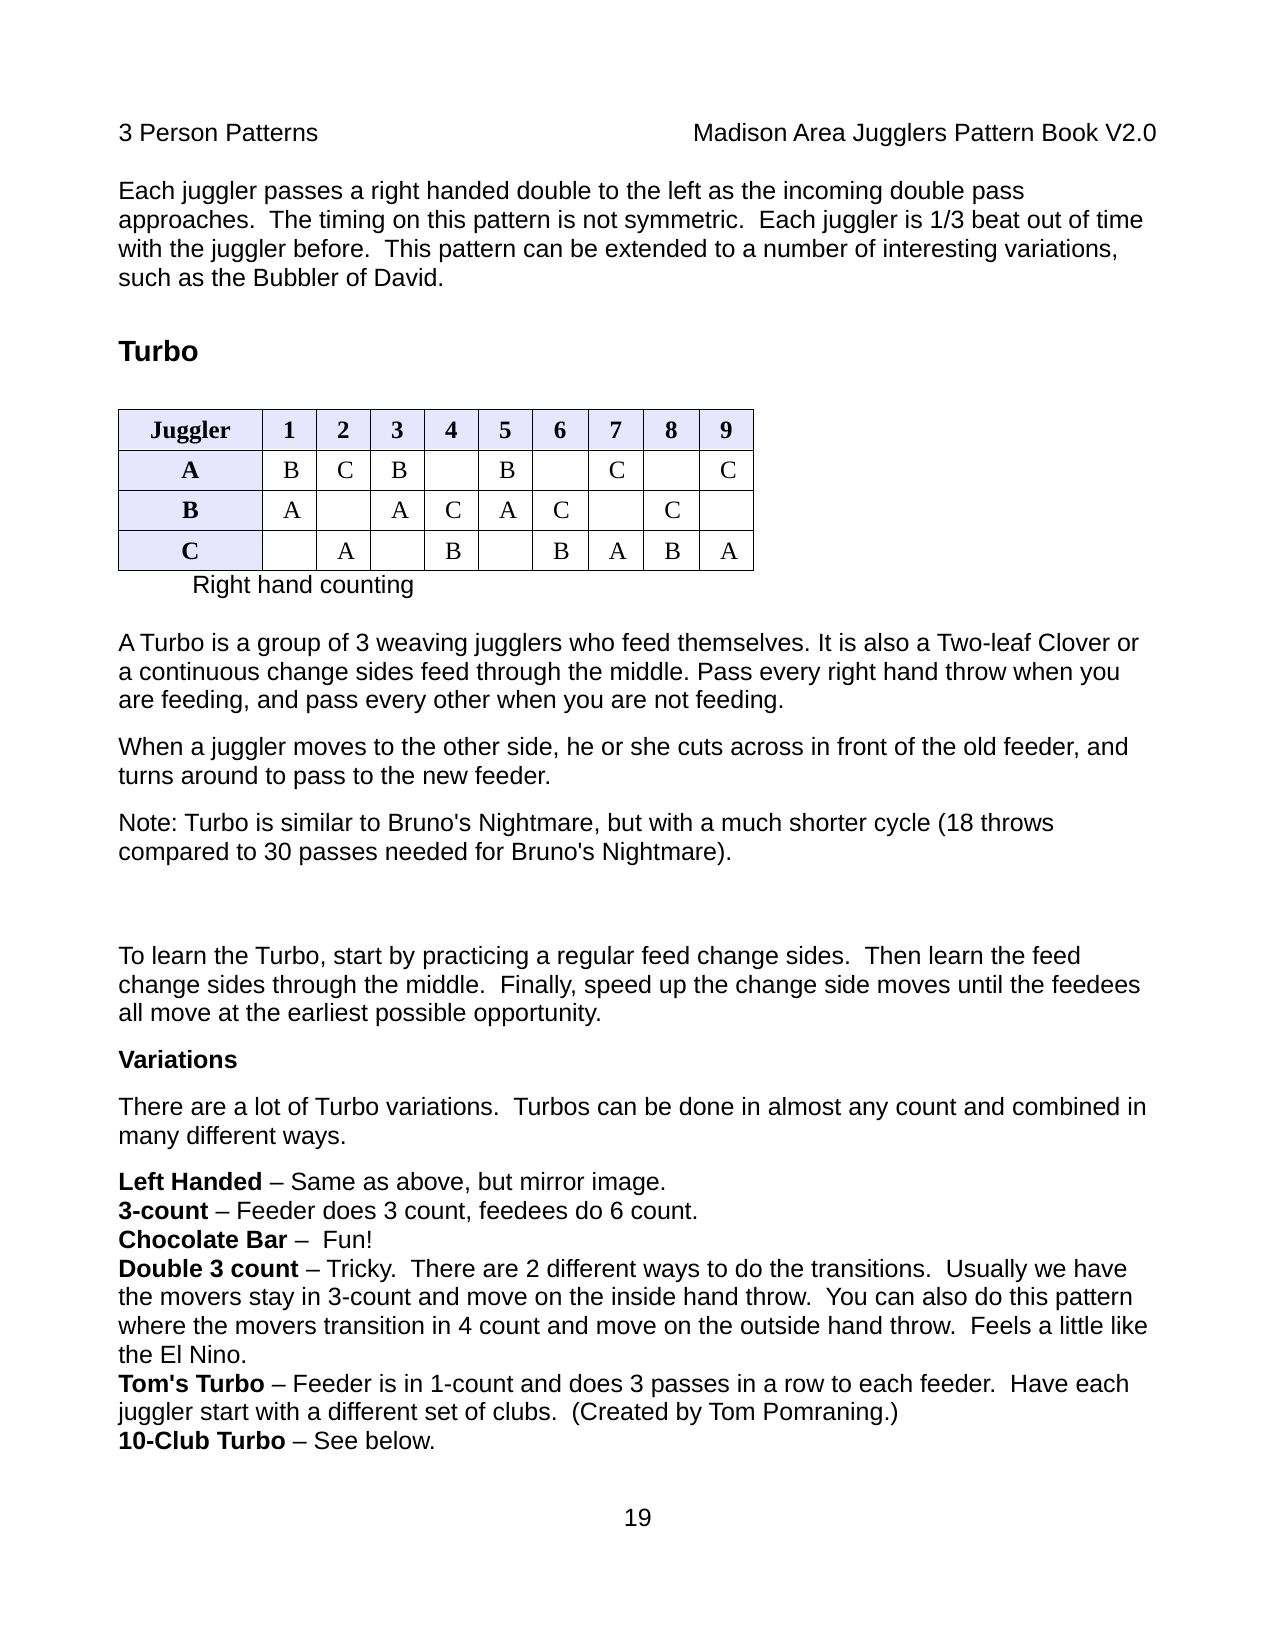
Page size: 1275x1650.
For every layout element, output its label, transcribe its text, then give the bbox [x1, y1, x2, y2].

table_cell A [263, 491, 316, 530]
table_cell B [371, 451, 424, 490]
table_cell B [644, 531, 699, 570]
text Double 3 count – Tricky. There are 2 different ways to do the transitions. Usually we have the movers stay in 3-count and move on the inside hand throw. You can also do this pattern where the movers transition in 4 count and move on the outside hand throw. Feels a little like the El Nino. [118, 1254, 1157, 1369]
table_header 5 [479, 410, 532, 449]
table_header 8 [644, 410, 699, 449]
text Variations [118, 1045, 1157, 1074]
table_header 2 [317, 410, 370, 449]
table_cell A [700, 531, 753, 570]
table_cell [533, 451, 588, 490]
table_header 6 [533, 410, 588, 449]
text Left Handed – Same as above, but mirror image. [118, 1167, 1157, 1196]
table_cell C [425, 491, 478, 530]
table_cell A [119, 451, 262, 490]
text There are a lot of Turbo variations. Turbos can be done in almost any count and combined in many different ways. [118, 1092, 1157, 1149]
text When a juggler moves to the other side, he or she cuts across in front of the old feeder, and turns around to pass to the new feeder. [118, 732, 1157, 790]
table_cell A [317, 531, 370, 570]
text Note: Turbo is similar to Bruno's Nightmare, but with a much shorter cycle (18 throws compared to 30 passes needed for Bruno's Nightmare). [118, 808, 1157, 865]
table_cell B [533, 531, 588, 570]
text 10-Club Turbo – See below. [118, 1426, 1157, 1455]
text Chocolate Bar – Fun! [118, 1225, 1157, 1254]
table_cell C [317, 451, 370, 490]
text 3-count – Feeder does 3 count, feedees do 6 count. [118, 1196, 1157, 1225]
table_cell [589, 491, 643, 530]
table_header 1 [263, 410, 316, 449]
table_cell [644, 451, 699, 490]
text Right hand counting [118, 571, 1157, 599]
table_cell A [479, 491, 532, 530]
table_cell [479, 531, 532, 570]
table_cell [425, 451, 478, 490]
text A Turbo is a group of 3 weaving jugglers who feed themselves. It is also a Two-leaf Clover or a continuous change sides feed through the middle. Pass every right hand throw when you are feeding, and pass every other when you are not feeding. [118, 628, 1157, 714]
table_cell B [425, 531, 478, 570]
table_cell [317, 491, 370, 530]
table_cell A [589, 531, 643, 570]
table_cell [700, 491, 753, 530]
table_header 7 [589, 410, 643, 449]
table_cell C [700, 451, 753, 490]
table_cell C [119, 531, 262, 570]
table_header 4 [425, 410, 478, 449]
table_header 9 [700, 410, 753, 449]
table_cell [263, 531, 316, 570]
text To learn the Turbo, start by practicing a regular feed change sides. Then learn the feed change sides through the middle. Finally, speed up the change side moves until the feedees all move at the earliest possible opportunity. [118, 941, 1157, 1027]
table_header Juggler [119, 410, 262, 449]
text Each juggler passes a right handed double to the left as the incoming double pass approaches. The timing on this pattern is not symmetric. Each juggler is 1/3 beat out of time with the juggler before. This pattern can be extended to a number of interesting variations, such as the Bubbler of David. [118, 176, 1157, 291]
table_cell B [479, 451, 532, 490]
table_cell C [644, 491, 699, 530]
text Tom's Turbo – Feeder is in 1-count and does 3 passes in a row to each feeder. Have each juggler start with a different set of clubs. (Created by Tom Pomraning.) [118, 1369, 1157, 1426]
table_header 3 [371, 410, 424, 449]
table_cell B [263, 451, 316, 490]
table_cell B [119, 491, 262, 530]
table_cell A [371, 491, 424, 530]
table_cell [371, 531, 424, 570]
subtitle Turbo [118, 334, 1157, 368]
table_cell C [533, 491, 588, 530]
table_cell C [589, 451, 643, 490]
